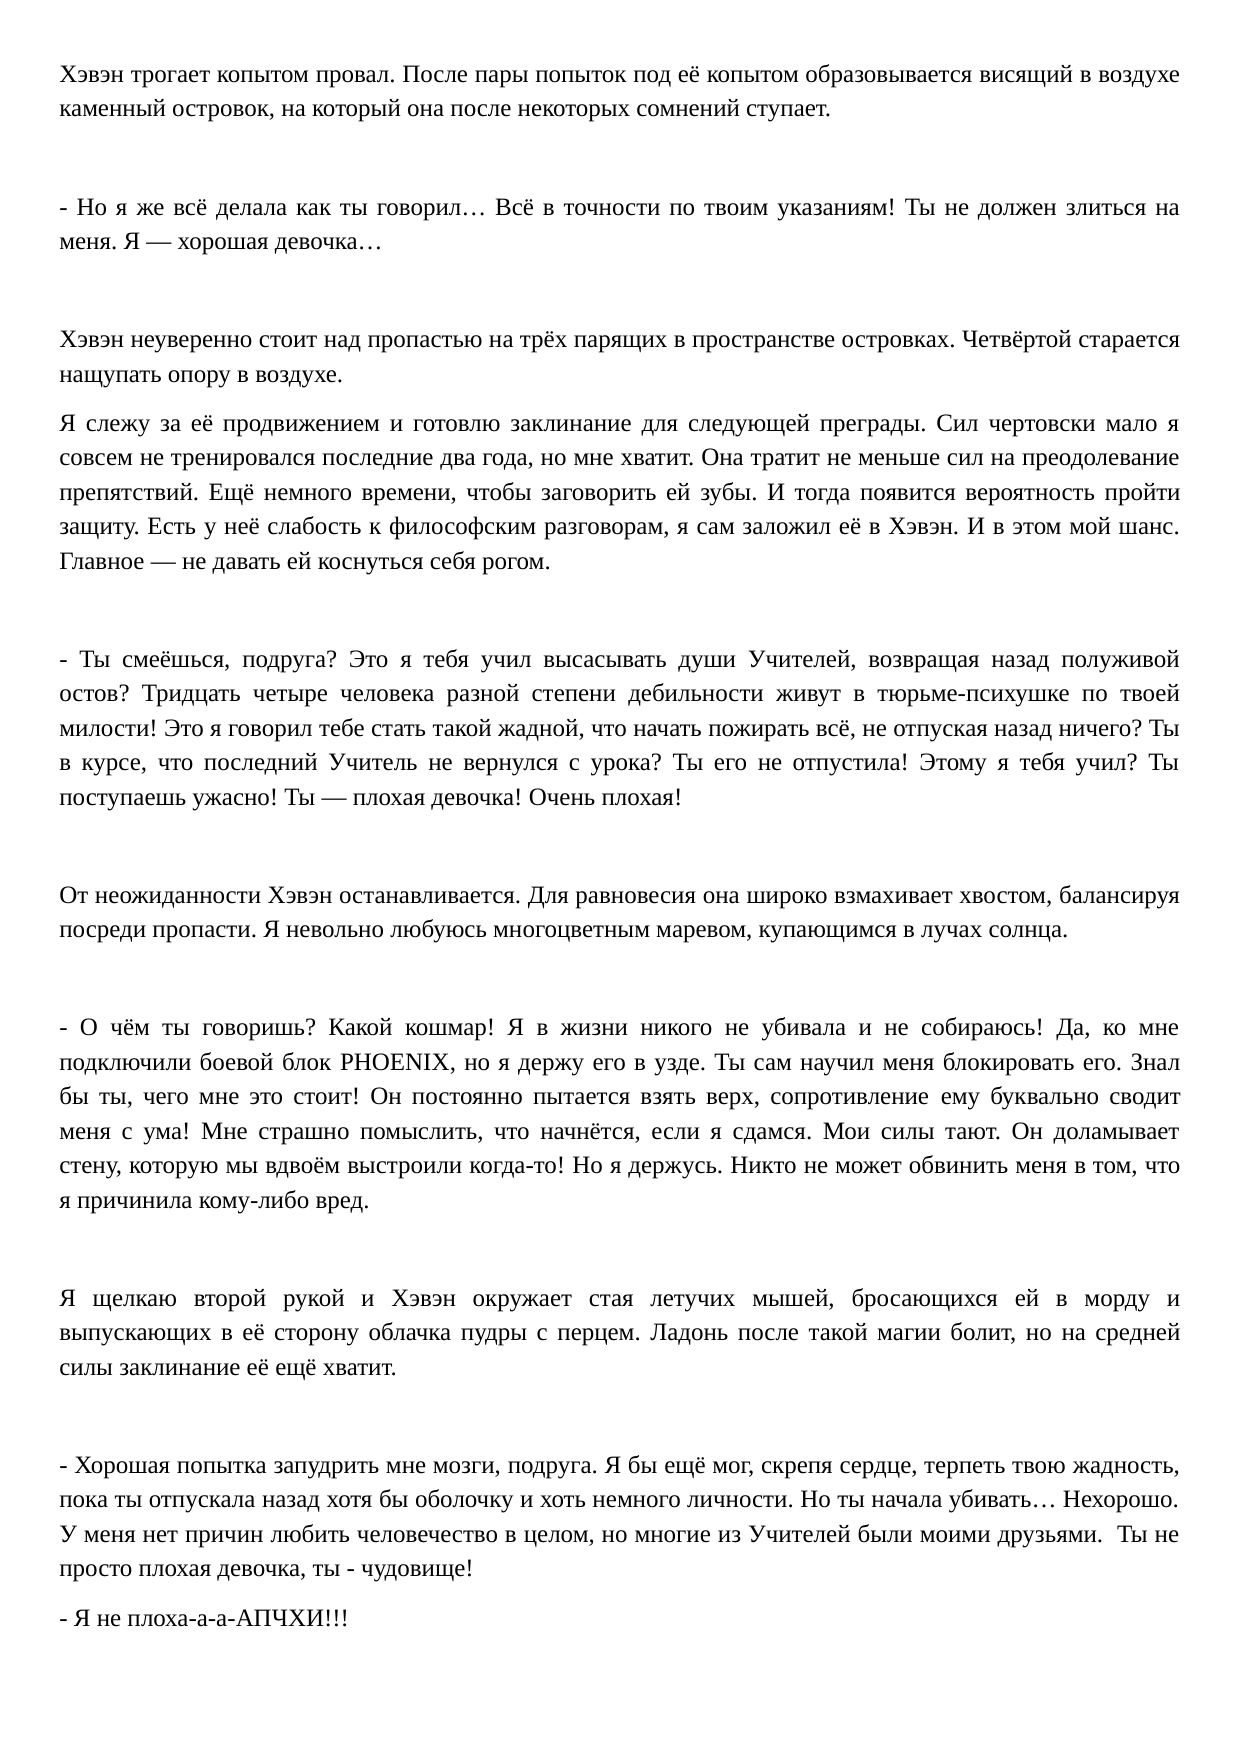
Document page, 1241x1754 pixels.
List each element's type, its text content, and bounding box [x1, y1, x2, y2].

text - Ты смеёшься, подруга? Это я тебя учил высасывать души Учителей, возвращая назад полуживой остов? Тридцать четыре человека разной степени дебильности живут в тюрьме-психушке по твоей милости! Это я говорил тебе стать такой жадной, что начать пожирать всё, не отпуская назад ничего? Ты в курсе, что последний Учитель не вернулся с урока? Ты его не отпустила! Этому я тебя учил? Ты поступаешь ужасно! Ты — плохая девочка! Очень плохая! [59, 644, 1181, 811]
text Хэвэн неуверенно стоит над пропастью на трёх парящих в пространстве островках. Четвёртой старается нащупать опору в воздухе. [59, 324, 1181, 387]
text - Но я же всё делала как ты говорил… Всё в точности по твоим указаниям! Ты не должен злиться на меня. Я — хорошая девочка… [59, 192, 1181, 255]
text Я слежу за её продвижением и готовлю заклинание для следующей преграды. Сил чертовски мало я совсем не тренировался последние два года, но мне хватит. Она тратит не меньше сил на преодолевание препятствий. Ещё немного времени, чтобы заговорить ей зубы. И тогда появится вероятность пройти защиту. Есть у неё слабость к философским разговорам, я сам заложил её в Хэвэн. И в этом мой шанс. Главное — не давать ей коснуться себя рогом. [59, 408, 1181, 574]
text Хэвэн трогает копытом провал. После пары попыток под её копытом образовывается висящий в воздухе каменный островок, на который она после некоторых сомнений ступает. [59, 59, 1181, 122]
text - Хорошая попытка запудрить мне мозги, подруга. Я бы ещё мог, скрепя сердце, терпеть твою жадность, пока ты отпускала назад хотя бы оболочку и хоть немного личности. Но ты начала убивать… Нехорошо. У меня нет причин любить человечество в целом, но многие из Учителей были моими друзьями. Ты не просто плохая девочка, ты - чудовище! [59, 1450, 1181, 1582]
text От неожиданности Хэвэн останавливается. Для равновесия она широко взмахивает хвостом, балансируя посреди пропасти. Я невольно любуюсь многоцветным маревом, купающимся в лучах солнца. [59, 880, 1181, 943]
text - Я не плоха-а-а-АПЧХИ!!! [59, 1603, 1181, 1631]
text - О чём ты говоришь? Какой кошмар! Я в жизни никого не убивала и не собираюсь! Да, ко мне подключили боевой блок PHOENIX, но я держу его в узде. Ты сам научил меня блокировать его. Знал бы ты, чего мне это стоит! Он постоянно пытается взять верх, сопротивление ему буквально сводит меня с ума! Мне страшно помыслить, что начнётся, если я сдамся. Мои силы тают. Он доламывает стену, которую мы вдвоём выстроили когда-то! Но я держусь. Никто не может обвинить меня в том, что я причинила кому-либо вред. [59, 1012, 1181, 1214]
text Я щелкаю второй рукой и Хэвэн окружает стая летучих мышей, бросающихся ей в морду и выпускающих в её сторону облачка пудры с перцем. Ладонь после такой магии болит, но на средней силы заклинание её ещё хватит. [59, 1283, 1181, 1381]
